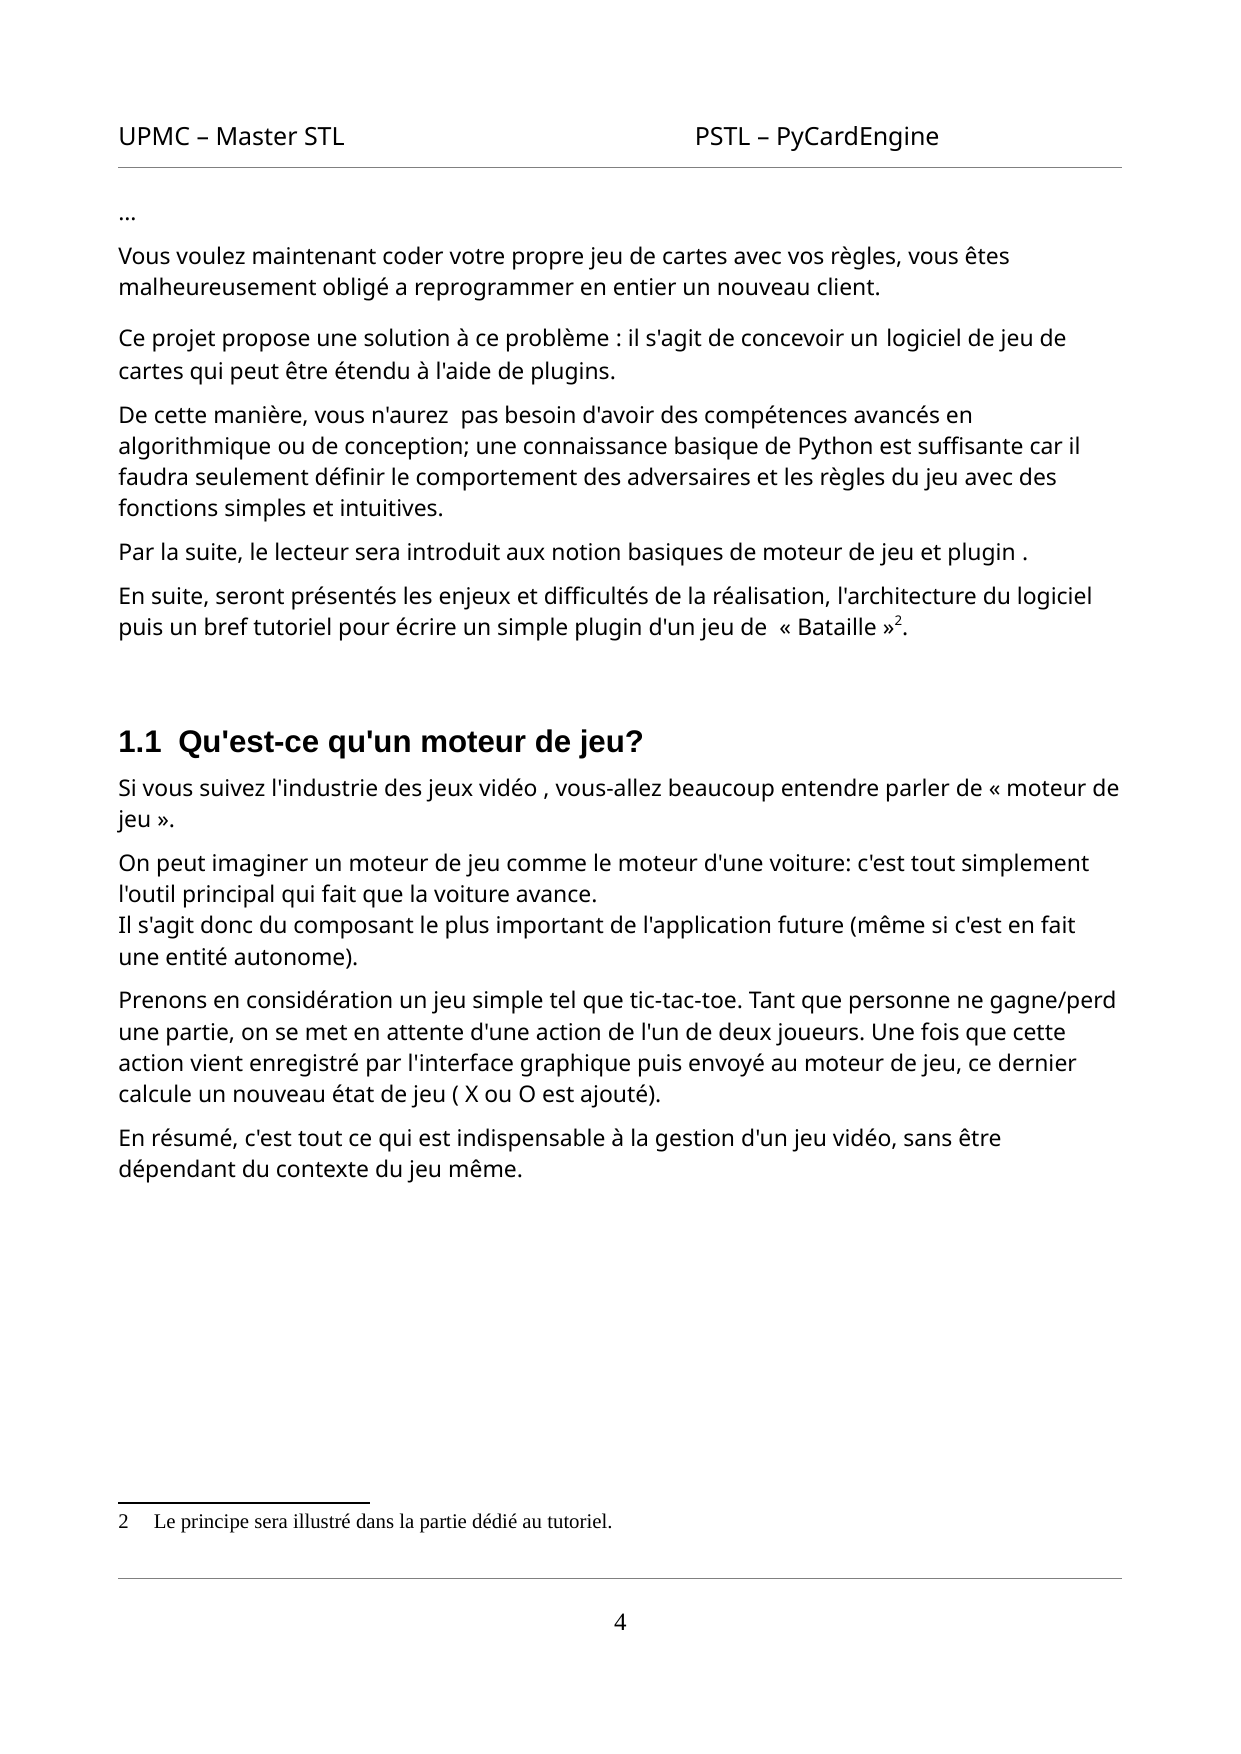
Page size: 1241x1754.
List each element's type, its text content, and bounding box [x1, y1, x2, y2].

text Vous voulez maintenant coder votre propre jeu de cartes avec vos règles, vous êtes malheureusement obligé a reprogrammer en entier un nouveau client. [118, 240, 1122, 303]
subtitle Qu'est-ce qu'un moteur de jeu? [118, 723, 1122, 759]
text On peut imaginer un moteur de jeu comme le moteur d'une voiture: c'est tout simplement l'outil principal qui fait que la voiture avance. Il s'agit donc du composant le plus important de l'application future (même si c'est en fait une entité autonome). [118, 847, 1122, 972]
text Ce projet propose une solution à ce problème : il s'agit de concevoir un logiciel de jeu de cartes qui peut être étendu à l'aide de plugins. [118, 315, 1122, 386]
text En suite, seront présentés les enjeux et difficultés de la réalisation, l'architecture du logiciel puis un bref tutoriel pour écrire un simple plugin d'un jeu de « Bataille ». [118, 580, 1122, 642]
text Le principe sera illustré dans la partie dédié au tutoriel. [118, 1509, 1122, 1533]
text Si vous suivez l'industrie des jeux vidéo , vous-allez beaucoup entendre parler de « moteur de jeu ». [118, 772, 1122, 834]
text Prenons en considération un jeu simple tel que tic-tac-toe. Tant que personne ne gagne/perd une partie, on se met en attente d'une action de l'un de deux joueurs. Une fois que cette action vient enregistré par l'interface graphique puis envoyé au moteur de jeu, ce dernier calcule un nouveau état de jeu ( X ou O est ajouté). [118, 984, 1122, 1109]
text De cette manière, vous n'aurez pas besoin d'avoir des compétences avancés en algorithmique ou de conception; une connaissance basique de Python est suffisante car il faudra seulement définir le comportement des adversaires et les règles du jeu avec des fonctions simples et intuitives. [118, 398, 1122, 523]
text En résumé, c'est tout ce qui est indispensable à la gestion d'un jeu vidéo, sans être dépendant du contexte du jeu même. [118, 1122, 1122, 1184]
text … [118, 196, 1122, 228]
text Par la suite, le lecteur sera introduit aux notion basiques de moteur de jeu et plugin . [118, 536, 1122, 567]
